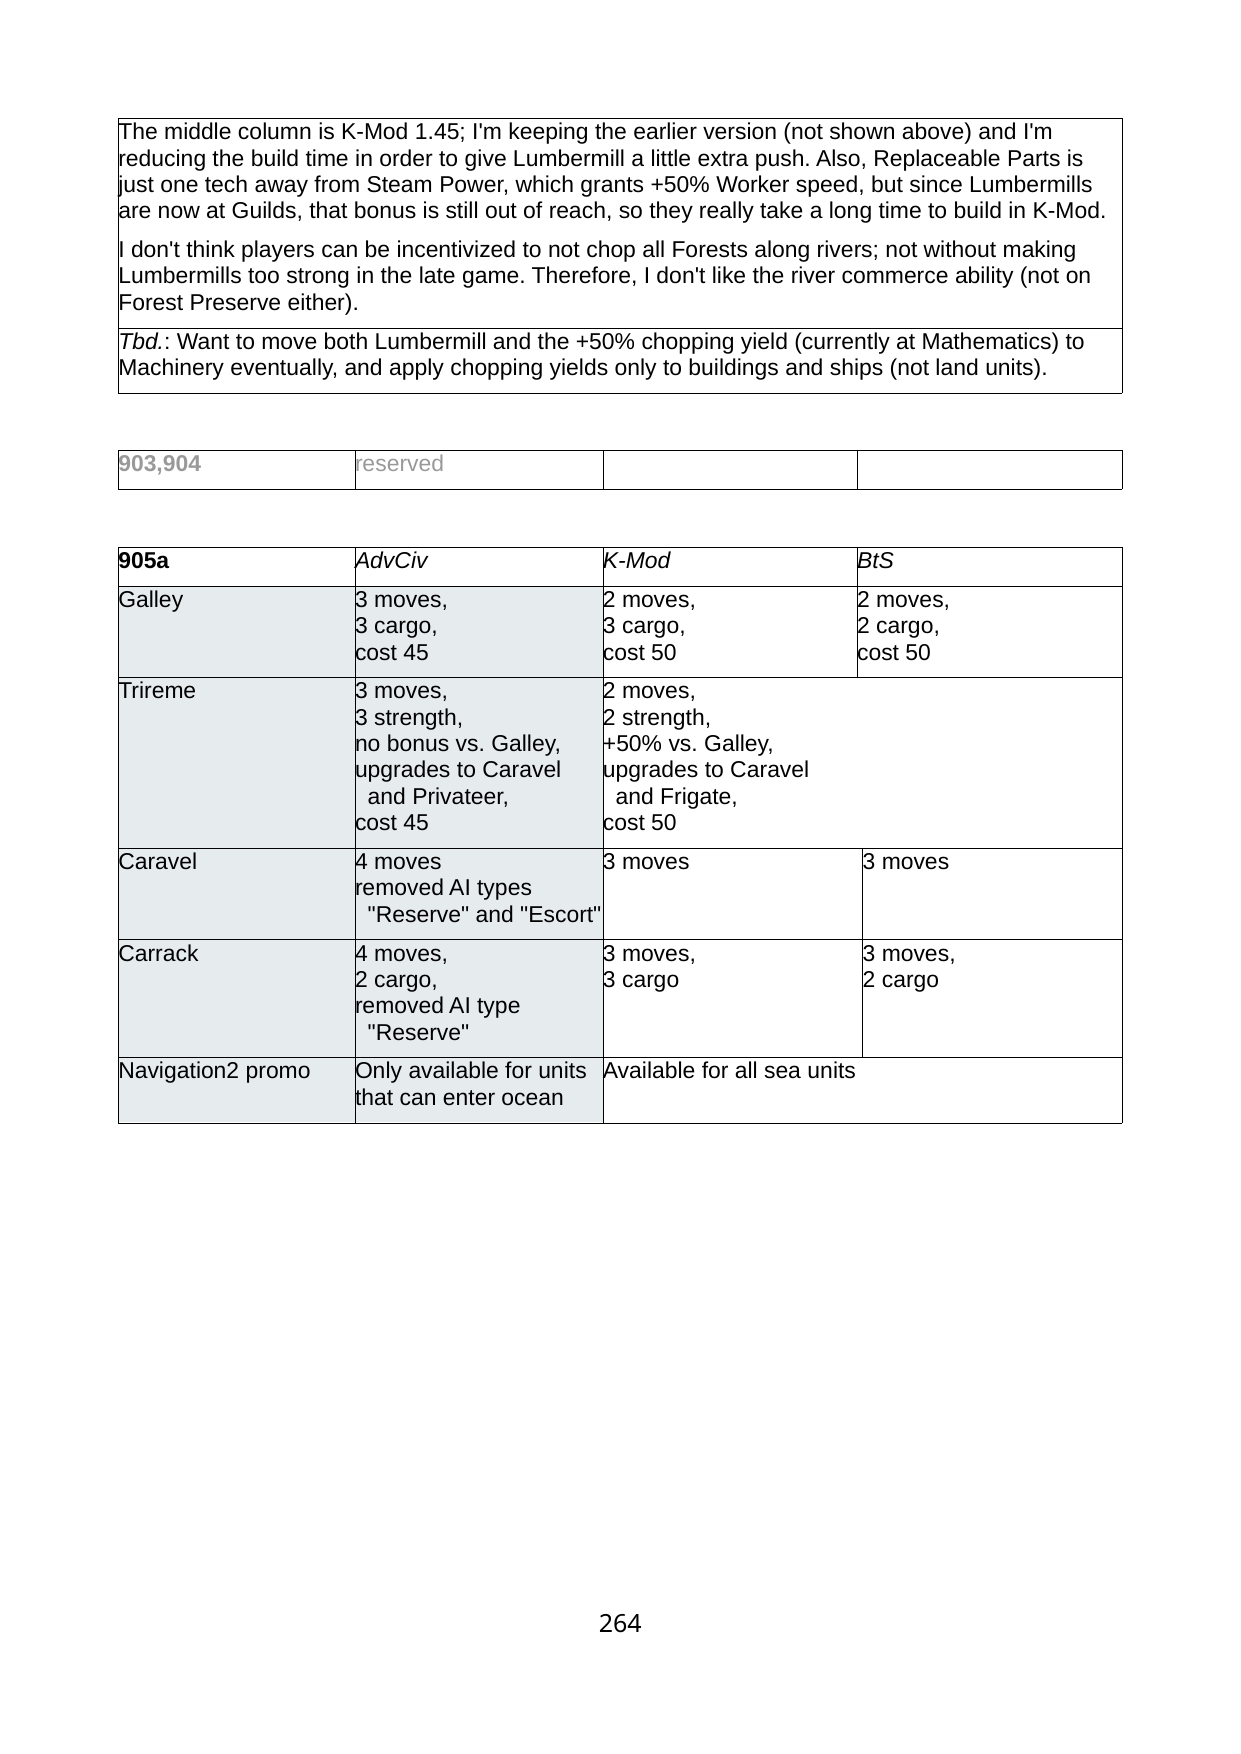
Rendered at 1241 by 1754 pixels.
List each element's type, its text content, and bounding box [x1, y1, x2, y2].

table_cell 3 moves [604, 849, 862, 939]
table_cell Tbd.: Want to move both Lumbermill and the +50% chopping yield (currently at Mathematics) to Machinery eventually, and apply chopping yields only to buildings and ships (not land units). [119, 329, 1122, 393]
table_cell 3 moves, 2 cargo [863, 940, 1122, 1057]
table_cell 2 moves, 2 cargo, cost 50 [858, 587, 1122, 677]
table_cell Navigation2 promo [119, 1058, 355, 1122]
table_cell Caravel [119, 849, 355, 939]
table_cell 3 moves, 3 strength, no bonus vs. Galley, upgrades to Caravel and Privateer, cost 45 [356, 678, 603, 848]
table_cell 3 moves, 3 cargo, cost 45 [356, 587, 603, 677]
table_cell Galley [119, 587, 355, 677]
table_cell 3 moves, 3 cargo [604, 940, 862, 1057]
table_cell Only available for units that can enter ocean [356, 1058, 603, 1122]
table_header BtS [858, 548, 1122, 586]
table_cell Trireme [119, 678, 355, 848]
table_header 905a [119, 548, 355, 586]
table_cell 2 moves, 3 cargo, cost 50 [604, 587, 857, 677]
table_cell 4 moves removed AI types "Reserve" and "Escort" [356, 849, 603, 939]
table_cell The middle column is K-Mod 1.45; I'm keeping the earlier version (not shown above) and I'm reducing the build time in order to give Lumbermill a little extra push. Also, Replaceable Parts is just one tech away from Steam Power, which grants +50% Worker speed, but since Lumbermills are now at Guilds, that bonus is still out of reach, so they really take a long time to build in K-Mod. I don't think players can be incentivized to not chop all Forests along rivers; not without making Lumbermills too strong in the late game. Therefore, I don't like the river commerce ability (not on Forest Preserve either). [119, 119, 1122, 327]
table_header reserved [356, 451, 603, 489]
table_cell 2 moves, 2 strength, +50% vs. Galley, upgrades to Caravel and Frigate, cost 50 [604, 678, 1122, 848]
table_header AdvCiv [356, 548, 603, 586]
table_cell Carrack [119, 940, 355, 1057]
table_header [604, 451, 857, 489]
table_cell 3 moves [863, 849, 1122, 939]
table_header 903,904 [119, 451, 355, 489]
table_cell 4 moves, 2 cargo, removed AI type "Reserve" [356, 940, 603, 1057]
table_header K-Mod [604, 548, 857, 586]
table_header [858, 451, 1122, 489]
table_cell Available for all sea units [604, 1058, 1122, 1122]
